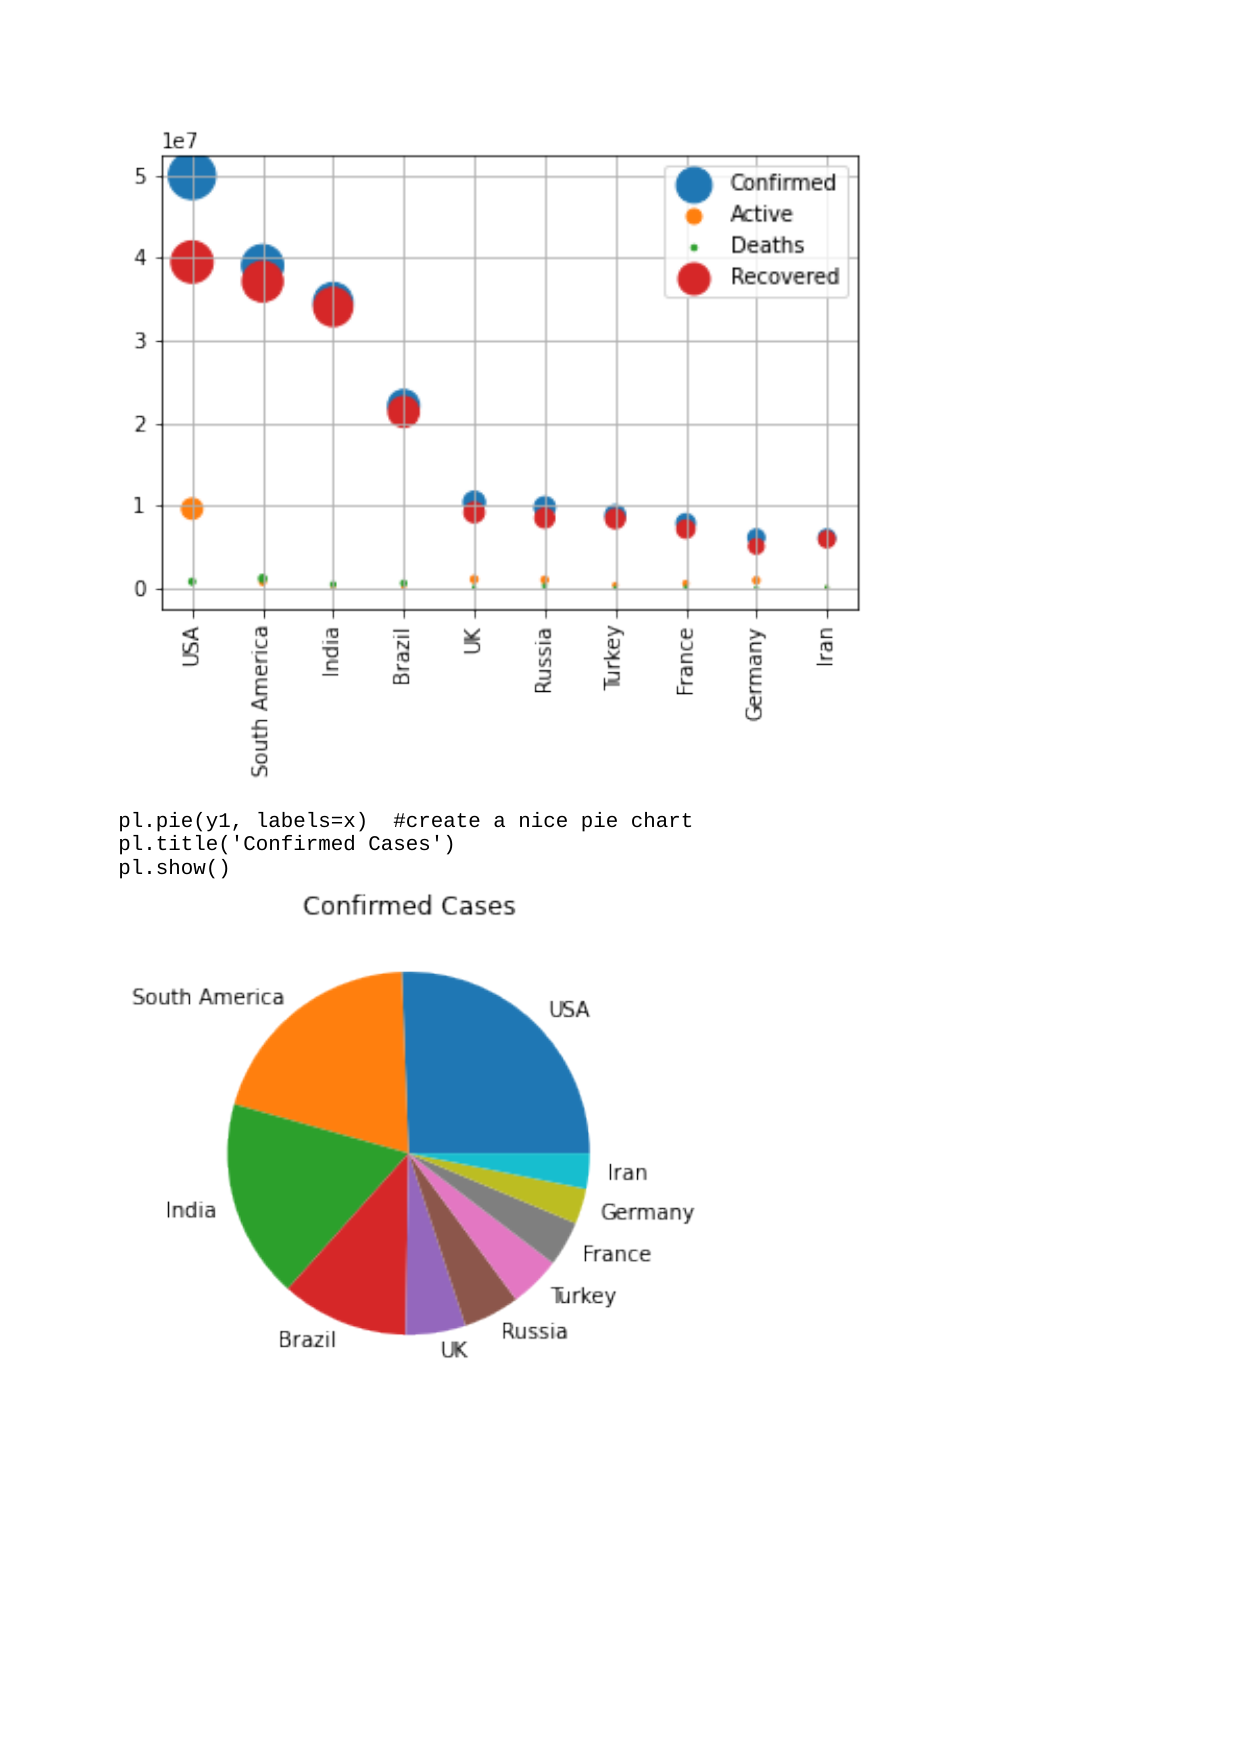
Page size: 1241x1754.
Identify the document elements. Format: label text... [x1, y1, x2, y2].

text pl.pie(y1, labels=x) #create a nice pie chart [118, 810, 1122, 833]
text ​ [118, 1414, 1122, 1438]
text pl.show() [118, 857, 1122, 881]
picture [118, 880, 710, 1396]
text pl.title('Confirmed Cases') [118, 833, 1122, 857]
picture [118, 118, 873, 791]
